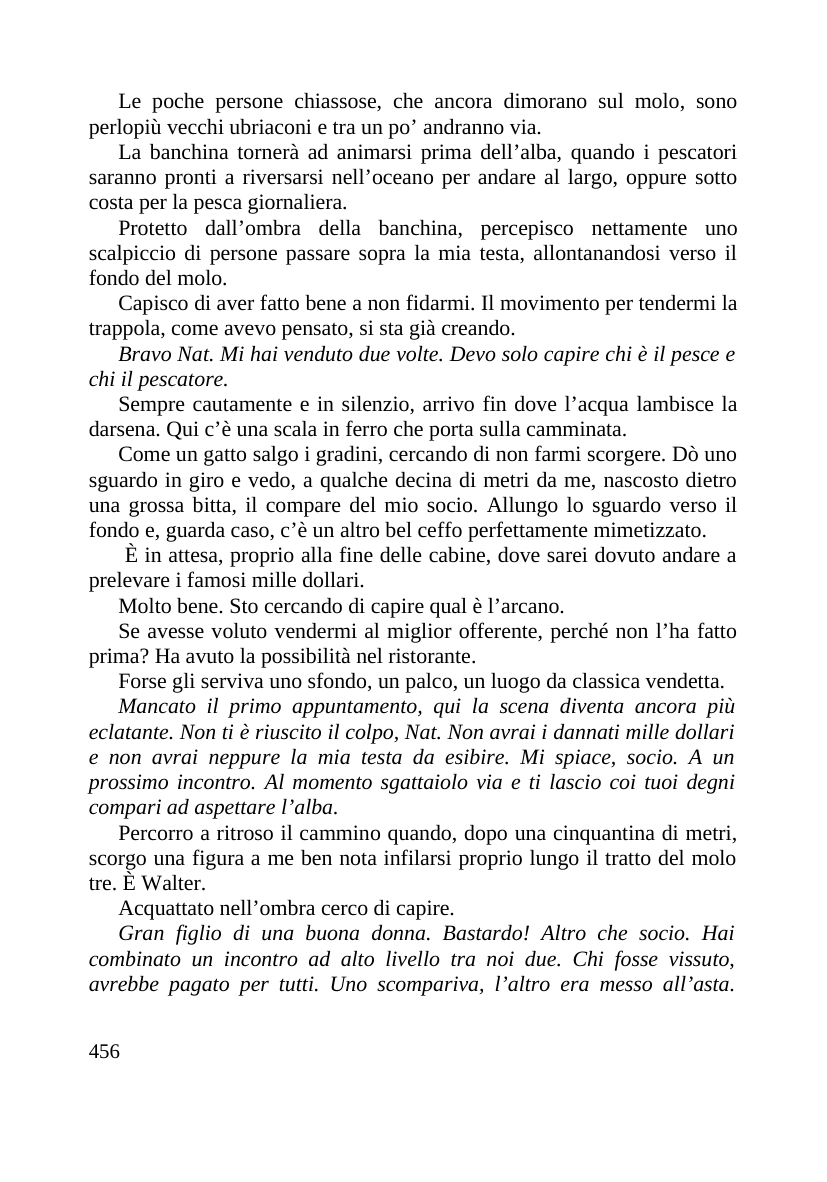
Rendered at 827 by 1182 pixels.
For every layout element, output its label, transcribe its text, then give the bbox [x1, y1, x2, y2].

text Bravo Nat. Mi hai venduto due volte. Devo solo capire chi è il pesce e chi il pescatore. [88, 341, 738, 391]
text Forse gli serviva uno sfondo, un palco, un luogo da classica vendetta. [88, 668, 738, 693]
text È in attesa, proprio alla fine delle cabine, dove sarei dovuto andare a prelevare i famosi mille dollari. [88, 542, 738, 593]
text La banchina tornerà ad animarsi prima dell’alba, quando i pescatori saranno pronti a riversarsi nell’oceano per andare al largo, oppure sotto costa per la pesca giornaliera. [88, 139, 738, 214]
text Acquattato nell’ombra cerco di capire. [88, 895, 738, 920]
text Percorro a ritroso il cammino quando, dopo una cinquantina di metri, scorgo una figura a me ben nota infilarsi proprio lungo il tratto del molo tre. È Walter. [88, 819, 738, 895]
text Le poche persone chiassose, che ancora dimorano sul molo, sono perlopiù vecchi ubriaconi e tra un po’ andranno via. [88, 88, 738, 139]
text Sempre cautamente e in silenzio, arrivo fin dove l’acqua lambisce la darsena. Qui c’è una scala in ferro che porta sulla camminata. [88, 391, 738, 441]
text Capisco di aver fatto bene a non fidarmi. Il movimento per tendermi la trappola, come avevo pensato, si sta già creando. [88, 290, 738, 341]
text Molto bene. Sto cercando di capire qual è l’arcano. [88, 593, 738, 618]
text Protetto dall’ombra della banchina, percepisco nettamente uno scalpiccio di persone passare sopra la mia testa, allontanandosi verso il fondo del molo. [88, 214, 738, 290]
text Gran figlio di una buona donna. Bastardo! Altro che socio. Hai combinato un incontro ad alto livello tra noi due. Chi fosse vissuto, avrebbe pagato per tutti. Uno scompariva, l’altro era messo all’asta. [88, 920, 738, 996]
text Se avesse voluto vendermi al miglior offerente, perché non l’ha fatto prima? Ha avuto la possibilità nel ristorante. [88, 618, 738, 668]
text Mancato il primo appuntamento, qui la scena diventa ancora più eclatante. Non ti è riuscito il colpo, Nat. Non avrai i dannati mille dollari e non avrai neppure la mia testa da esibire. Mi spiace, socio. A un prossimo incontro. Al momento sgattaiolo via e ti lascio coi tuoi degni compari ad aspettare l’alba. [88, 693, 738, 819]
text Come un gatto salgo i gradini, cercando di non farmi scorgere. Dò uno sguardo in giro e vedo, a qualche decina di metri da me, nascosto dietro una grossa bitta, il compare del mio socio. Allungo lo sguardo verso il fondo e, guarda caso, c’è un altro bel ceffo perfettamente mimetizzato. [88, 441, 738, 542]
